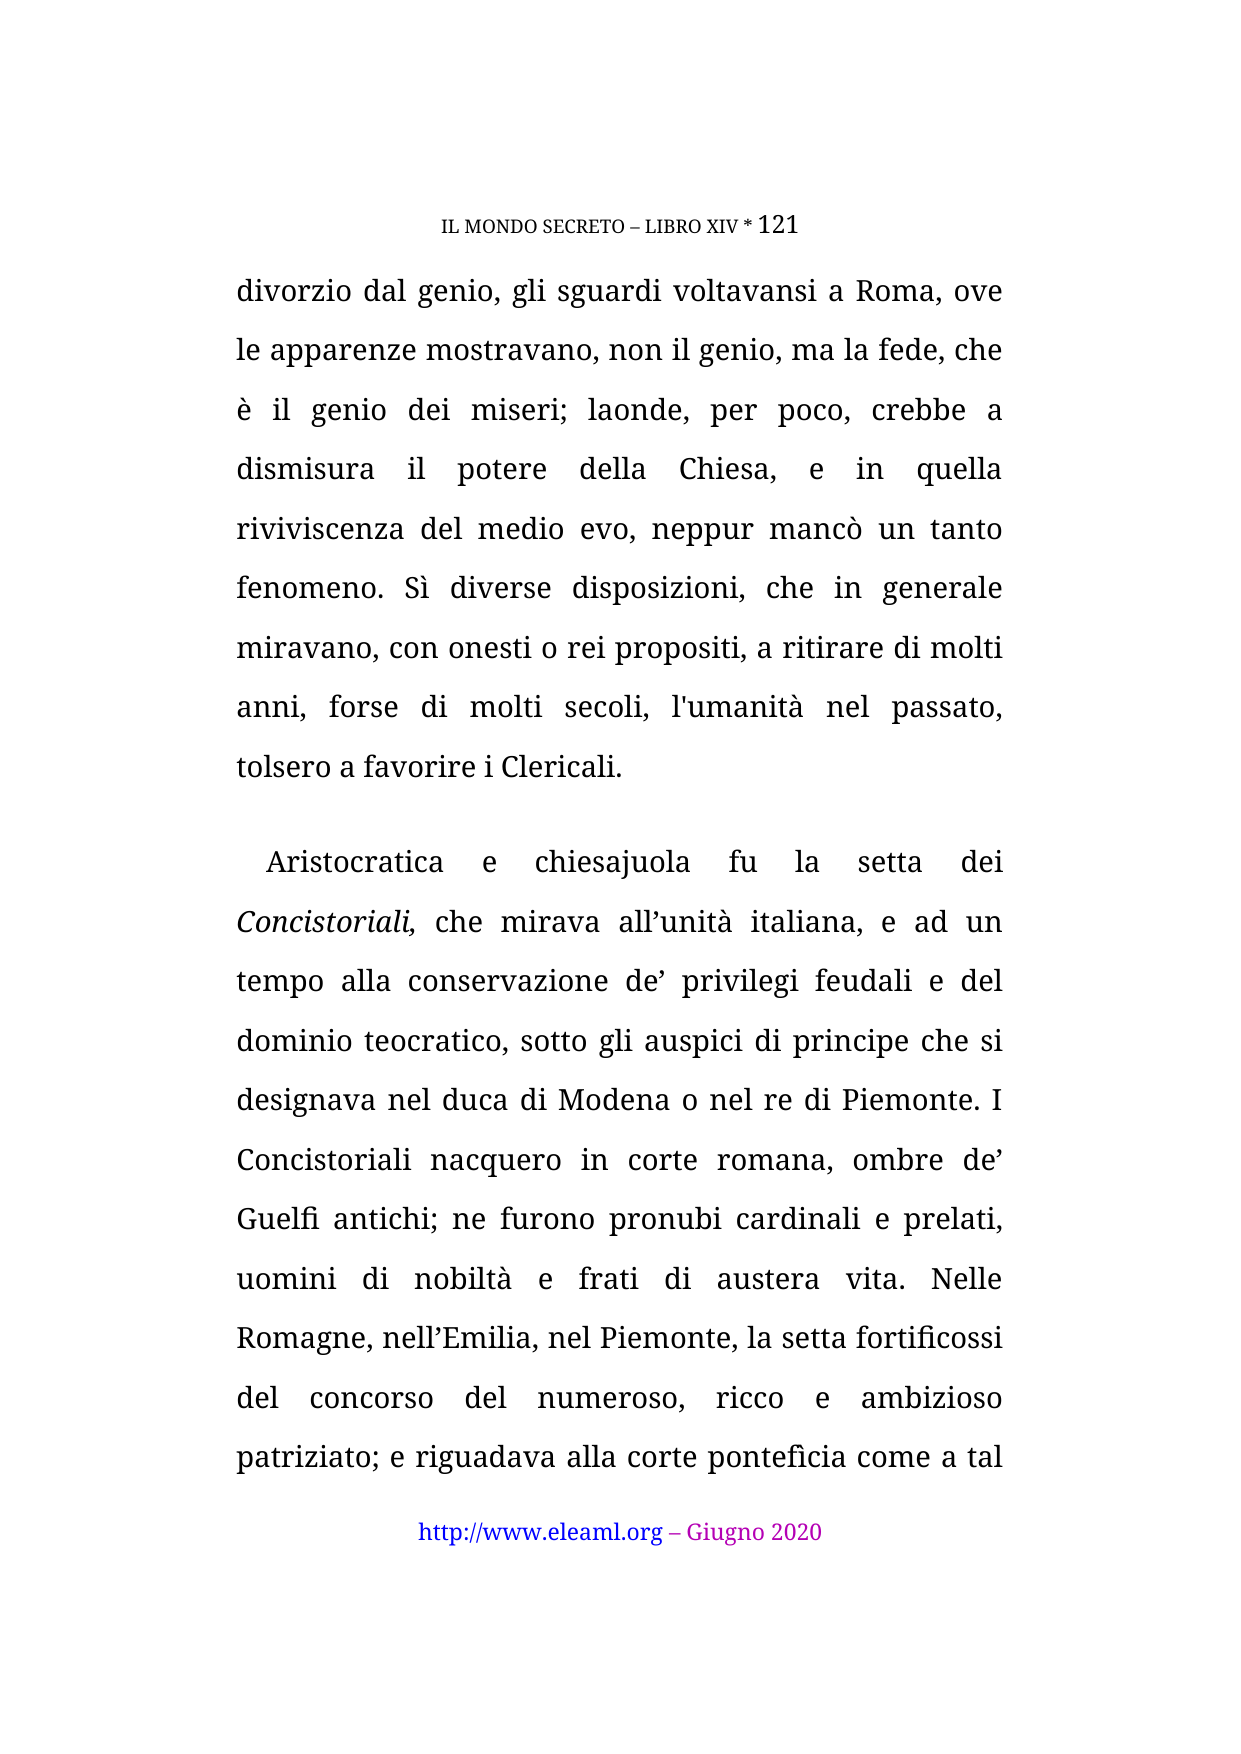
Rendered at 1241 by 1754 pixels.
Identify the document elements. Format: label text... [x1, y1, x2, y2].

text divorzio dal genio, gli sguardi voltavansi a Roma, ove le apparenze mostravano, non il genio, ma la fede, che è il genio dei miseri; laonde, per poco, crebbe a dismisura il potere della Chiesa, e in quella riviviscenza del medio evo, neppur mancò un tanto fenomeno. Sì diverse disposizioni, che in generale miravano, con onesti o rei propositi, a ritirare di molti anni, forse di molti secoli, l'umanità nel passato, tolsero a favorire i Clericali. [236, 270, 1004, 786]
text Aristocratica e chiesajuola fu la setta dei Concistoriali, che mirava all’unità italiana, e ad un tempo alla conservazione de’ privilegi feudali e del dominio teocratico, sotto gli auspici di principe che si designava nel duca di Modena o nel re di Piemonte. I Concistoriali nacquero in corte romana, ombre de’ Guelfi antichi; ne furono pronubi cardinali e prelati, uomini di nobiltà e frati di austera vita. Nelle Romagne, nell’Emilia, nel Piemonte, la setta fortificossi del concorso del numeroso, ricco e ambizioso patriziato; e riguadava alla corte pontefìcia come a tal [236, 842, 1004, 1476]
